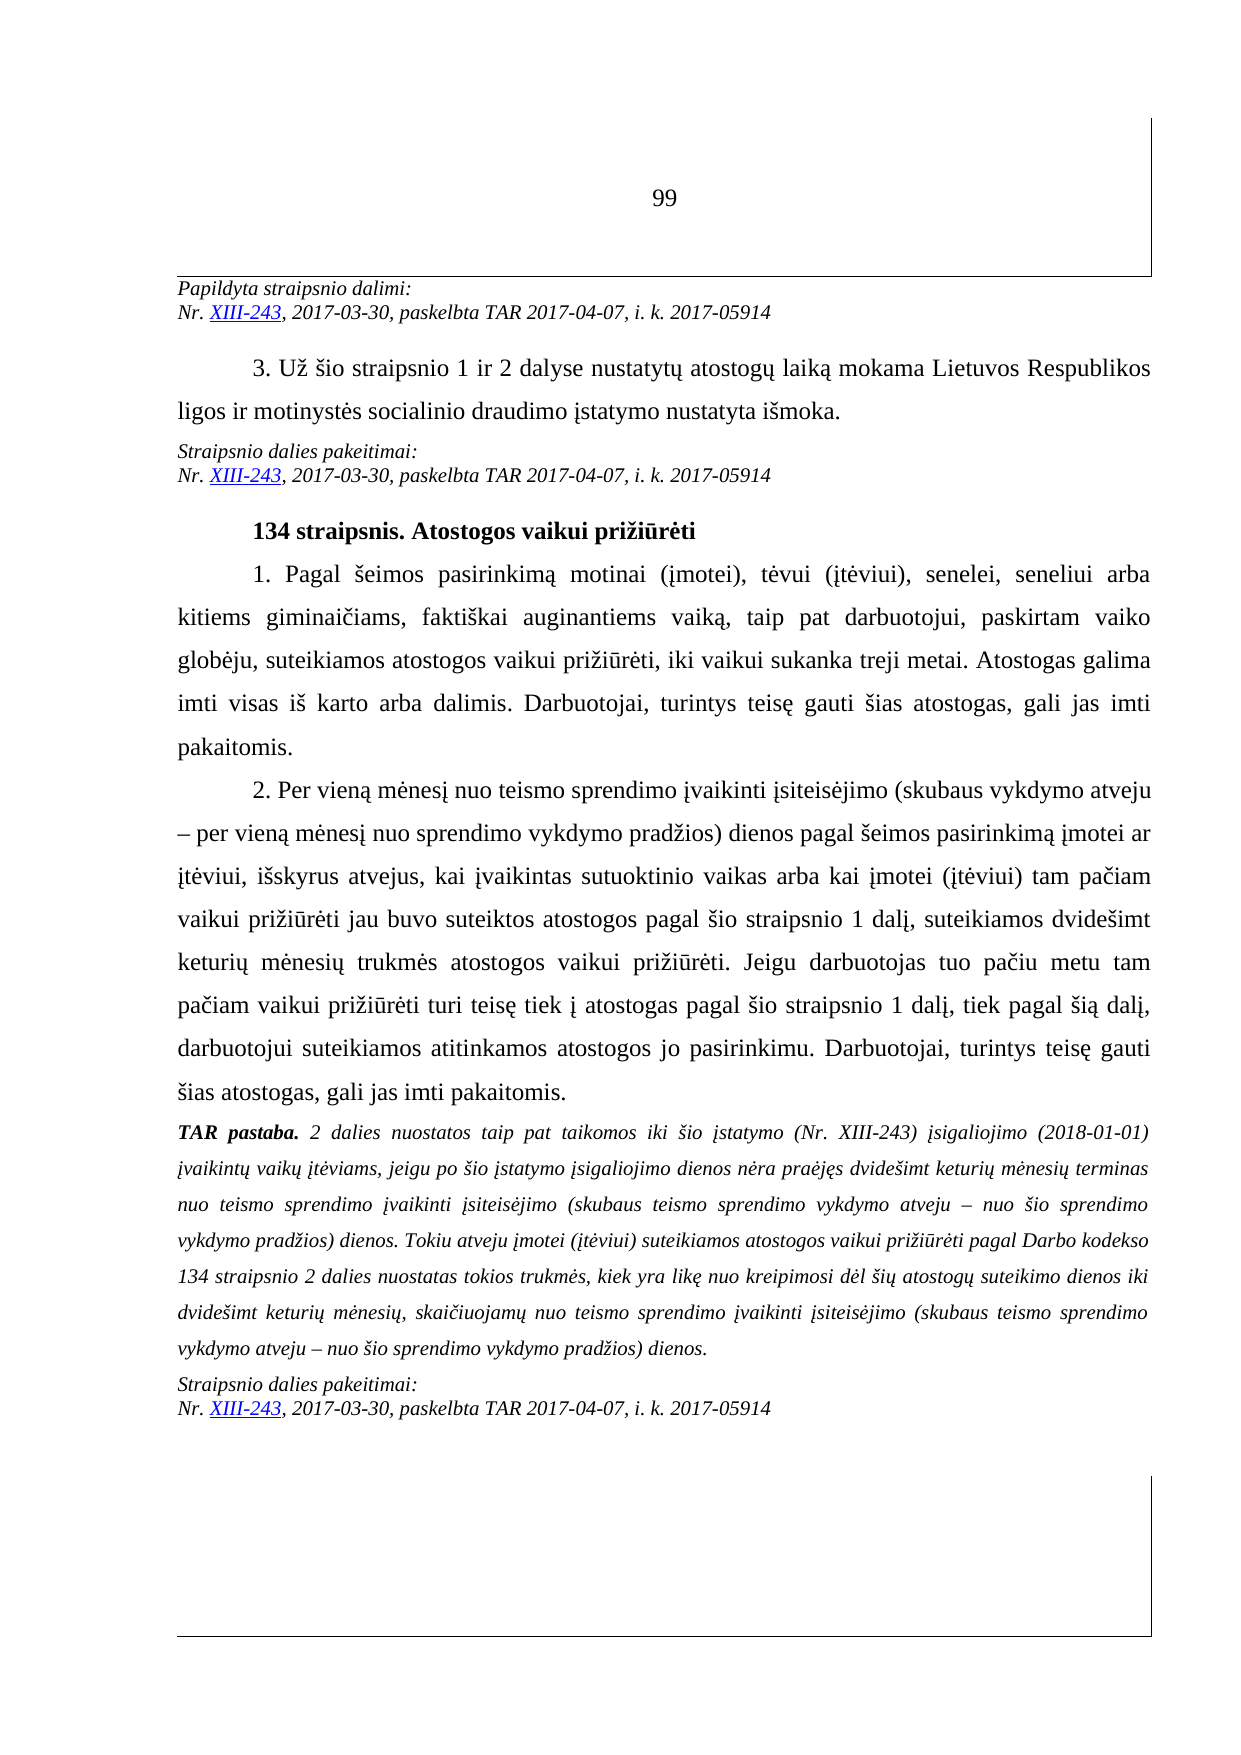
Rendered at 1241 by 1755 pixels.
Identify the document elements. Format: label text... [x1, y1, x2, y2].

text Straipsnio dalies pakeitimai: [177, 439, 1152, 463]
text 3. Už šio straipsnio 1 ir 2 dalyse nustatytų atostogų laiką mokama Lietuvos Respublikos ligos ir motinystės socialinio draudimo įstatymo nustatyta išmoka. [177, 353, 1152, 425]
text Nr. XIII-243, 2017-03-30, paskelbta TAR 2017-04-07, i. k. 2017-05914 [177, 1396, 1152, 1420]
text TAR pastaba. 2 dalies nuostatos taip pat taikomos iki šio įstatymo (Nr. XIII-243) įsigaliojimo (2018-01-01) įvaikintų vaikų įtėviams, jeigu po šio įstatymo įsigaliojimo dienos nėra praėjęs dvidešimt keturių mėnesių terminas nuo teismo sprendimo įvaikinti įsiteisėjimo (skubaus teismo sprendimo vykdymo atveju – nuo šio sprendimo vykdymo pradžios) dienos. Tokiu atveju įmotei (įtėviui) suteikiamos atostogos vaikui prižiūrėti pagal Darbo kodekso 134 straipsnio 2 dalies nuostatas tokios trukmės, kiek yra likę nuo kreipimosi dėl šių atostogų suteikimo dienos iki dvidešimt keturių mėnesių, skaičiuojamų nuo teismo sprendimo įvaikinti įsiteisėjimo (skubaus teismo sprendimo vykdymo atveju – nuo šio sprendimo vykdymo pradžios) dienos. [177, 1120, 1152, 1360]
text Nr. XIII-243, 2017-03-30, paskelbta TAR 2017-04-07, i. k. 2017-05914 [177, 300, 1152, 324]
text 2. Per vieną mėnesį nuo teismo sprendimo įvaikinti įsiteisėjimo (skubaus vykdymo atveju – per vieną mėnesį nuo sprendimo vykdymo pradžios) dienos pagal šeimos pasirinkimą įmotei ar įtėviui, išskyrus atvejus, kai įvaikintas sutuoktinio vaikas arba kai įmotei (įtėviui) tam pačiam vaikui prižiūrėti jau buvo suteiktos atostogos pagal šio straipsnio 1 dalį, suteikiamos dvidešimt keturių mėnesių trukmės atostogos vaikui prižiūrėti. Jeigu darbuotojas tuo pačiu metu tam pačiam vaikui prižiūrėti turi teisę tiek į atostogas pagal šio straipsnio 1 dalį, tiek pagal šią dalį, darbuotojui suteikiamos atitinkamos atostogos jo pasirinkimu. Darbuotojai, turintys teisę gauti šias atostogas, gali jas imti pakaitomis. [177, 775, 1152, 1105]
text Papildyta straipsnio dalimi: [177, 276, 1152, 300]
text Straipsnio dalies pakeitimai: [177, 1372, 1152, 1396]
text 1. Pagal šeimos pasirinkimą motinai (įmotei), tėvui (įtėviui), senelei, seneliui arba kitiems giminaičiams, faktiškai auginantiems vaiką, taip pat darbuotojui, paskirtam vaiko globėju, suteikiamos atostogos vaikui prižiūrėti, iki vaikui sukanka treji metai. Atostogas galima imti visas iš karto arba dalimis. Darbuotojai, turintys teisę gauti šias atostogas, gali jas imti pakaitomis. [177, 559, 1152, 760]
subtitle 134 straipsnis. Atostogos vaikui prižiūrėti [177, 516, 1152, 545]
text Nr. XIII-243, 2017-03-30, paskelbta TAR 2017-04-07, i. k. 2017-05914 [177, 463, 1152, 487]
